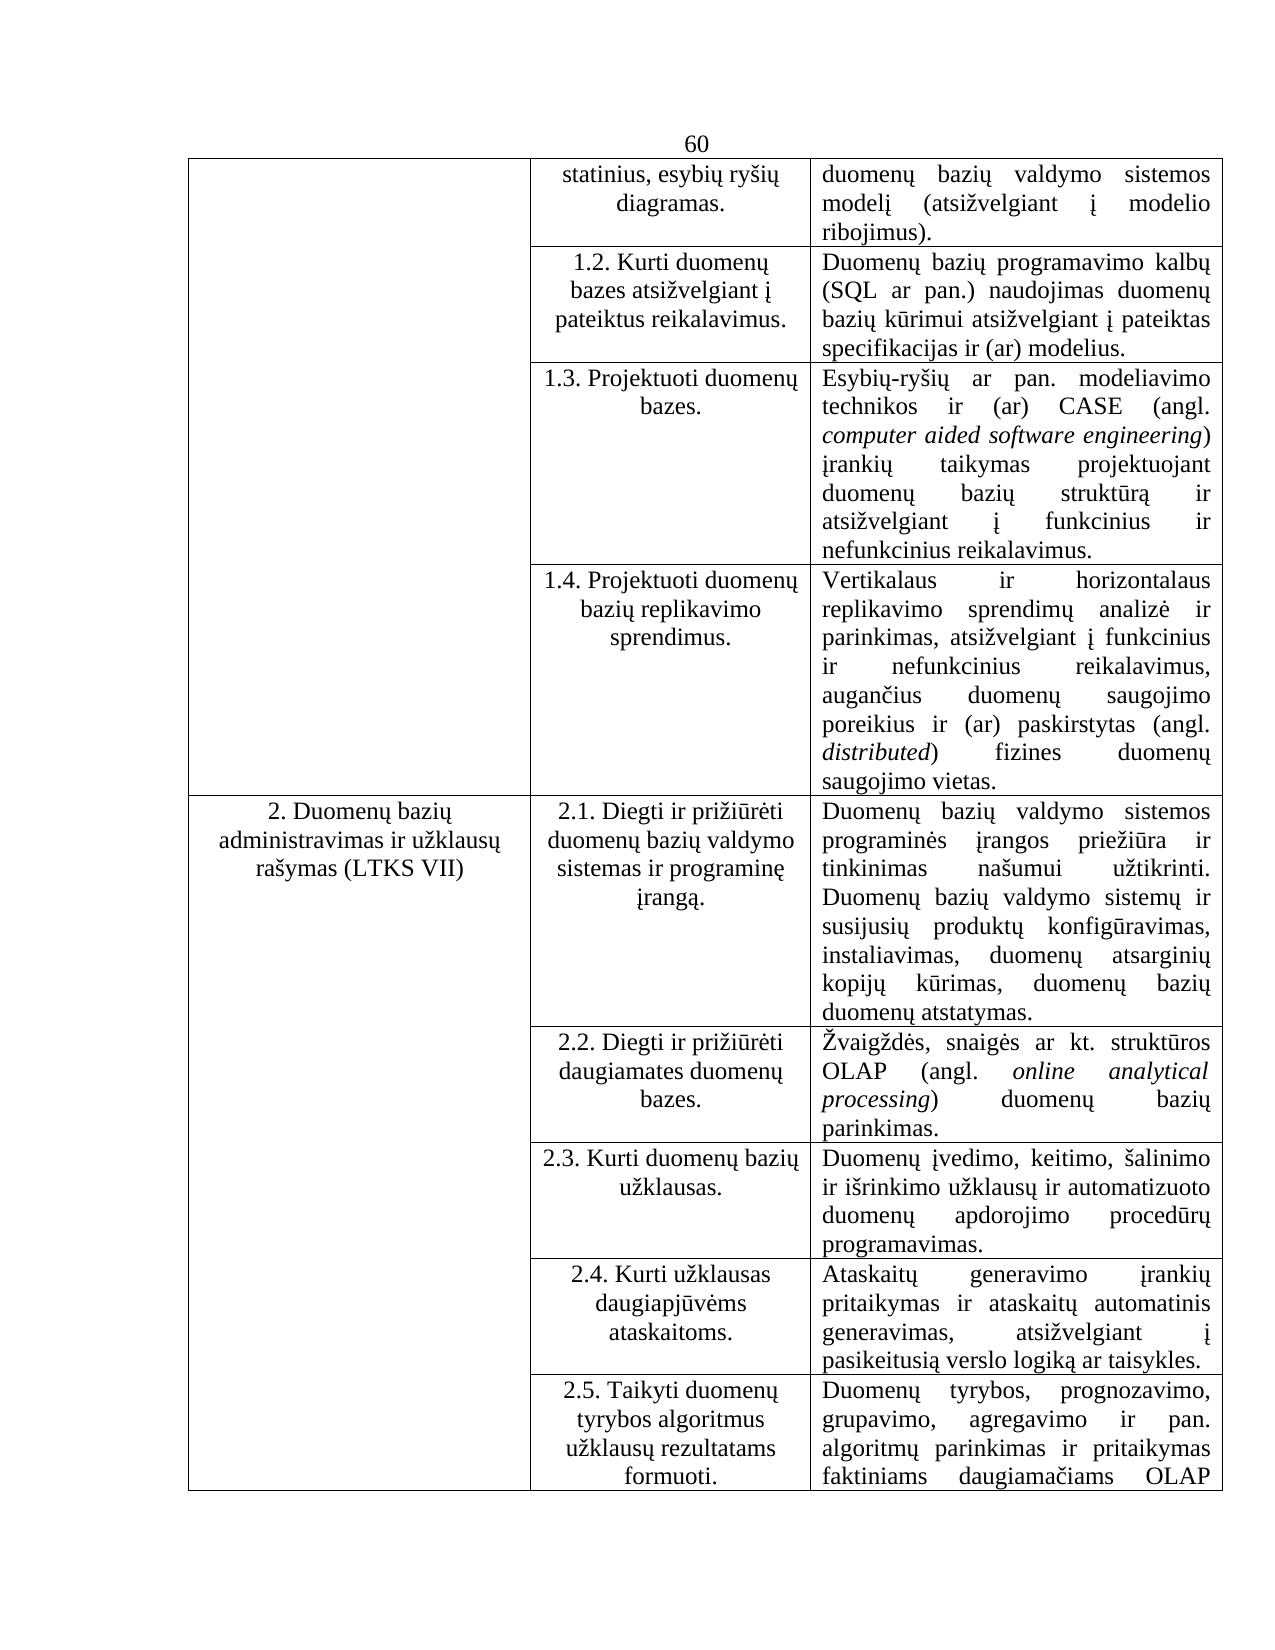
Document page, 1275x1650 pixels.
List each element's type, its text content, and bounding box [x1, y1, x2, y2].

table_cell 2.1. Diegti ir prižiūrėti duomenų bazių valdymo sistemas ir programinę įrangą. [531, 796, 810, 1026]
table_cell duomenų bazių valdymo sistemos modelį (atsižvelgiant į modelio ribojimus). [811, 159, 1222, 246]
table_cell statinius, esybių ryšių diagramas. [531, 159, 810, 246]
table_cell 2.2. Diegti ir prižiūrėti daugiamates duomenų bazes. [531, 1027, 810, 1142]
table_cell 1.3. Projektuoti duomenų bazes. [531, 363, 810, 564]
table_cell [189, 159, 530, 795]
table_cell Duomenų bazių valdymo sistemos programinės įrangos priežiūra ir tinkinimas našumui užtikrinti. Duomenų bazių valdymo sistemų ir susijusių produktų konfigūravimas, instaliavimas, duomenų atsarginių kopijų kūrimas, duomenų bazių duomenų atstatymas. [811, 796, 1222, 1026]
table_cell Duomenų bazių programavimo kalbų (SQL ar pan.) naudojimas duomenų bazių kūrimui atsižvelgiant į pateiktas specifikacijas ir (ar) modelius. [811, 247, 1222, 362]
table_cell Esybių-ryšių ar pan. modeliavimo technikos ir (ar) CASE (angl. computer aided software engineering) įrankių taikymas projektuojant duomenų bazių struktūrą ir atsižvelgiant į funkcinius ir nefunkcinius reikalavimus. [811, 363, 1222, 564]
table_cell 1.2. Kurti duomenų bazes atsižvelgiant į pateiktus reikalavimus. [531, 247, 810, 362]
table_cell Vertikalaus ir horizontalaus replikavimo sprendimų analizė ir parinkimas, atsižvelgiant į funkcinius ir nefunkcinius reikalavimus, augančius duomenų saugojimo poreikius ir (ar) paskirstytas (angl. distributed) fizines duomenų saugojimo vietas. [811, 565, 1222, 795]
table_cell 1.4. Projektuoti duomenų bazių replikavimo sprendimus. [531, 565, 810, 795]
table_cell Ataskaitų generavimo įrankių pritaikymas ir ataskaitų automatinis generavimas, atsižvelgiant į pasikeitusią verslo logiką ar taisykles. [811, 1259, 1222, 1374]
table_cell 2.4. Kurti užklausas daugiapjūvėms ataskaitoms. [531, 1259, 810, 1374]
table_cell Žvaigždės, snaigės ar kt. struktūros OLAP (angl. online analytical processing) duomenų bazių parinkimas. [811, 1027, 1222, 1142]
table_cell 2. Duomenų bazių administravimas ir užklausų rašymas (LTKS VII) [189, 796, 530, 1490]
table_cell Duomenų įvedimo, keitimo, šalinimo ir išrinkimo užklausų ir automatizuoto duomenų apdorojimo procedūrų programavimas. [811, 1143, 1222, 1258]
table_cell 2.5. Taikyti duomenų tyrybos algoritmus užklausų rezultatams formuoti. [531, 1375, 810, 1490]
table_cell 2.3. Kurti duomenų bazių užklausas. [531, 1143, 810, 1258]
table_cell Duomenų tyrybos, prognozavimo, grupavimo, agregavimo ir pan. algoritmų parinkimas ir pritaikymas faktiniams daugiamačiams OLAP [811, 1375, 1222, 1490]
